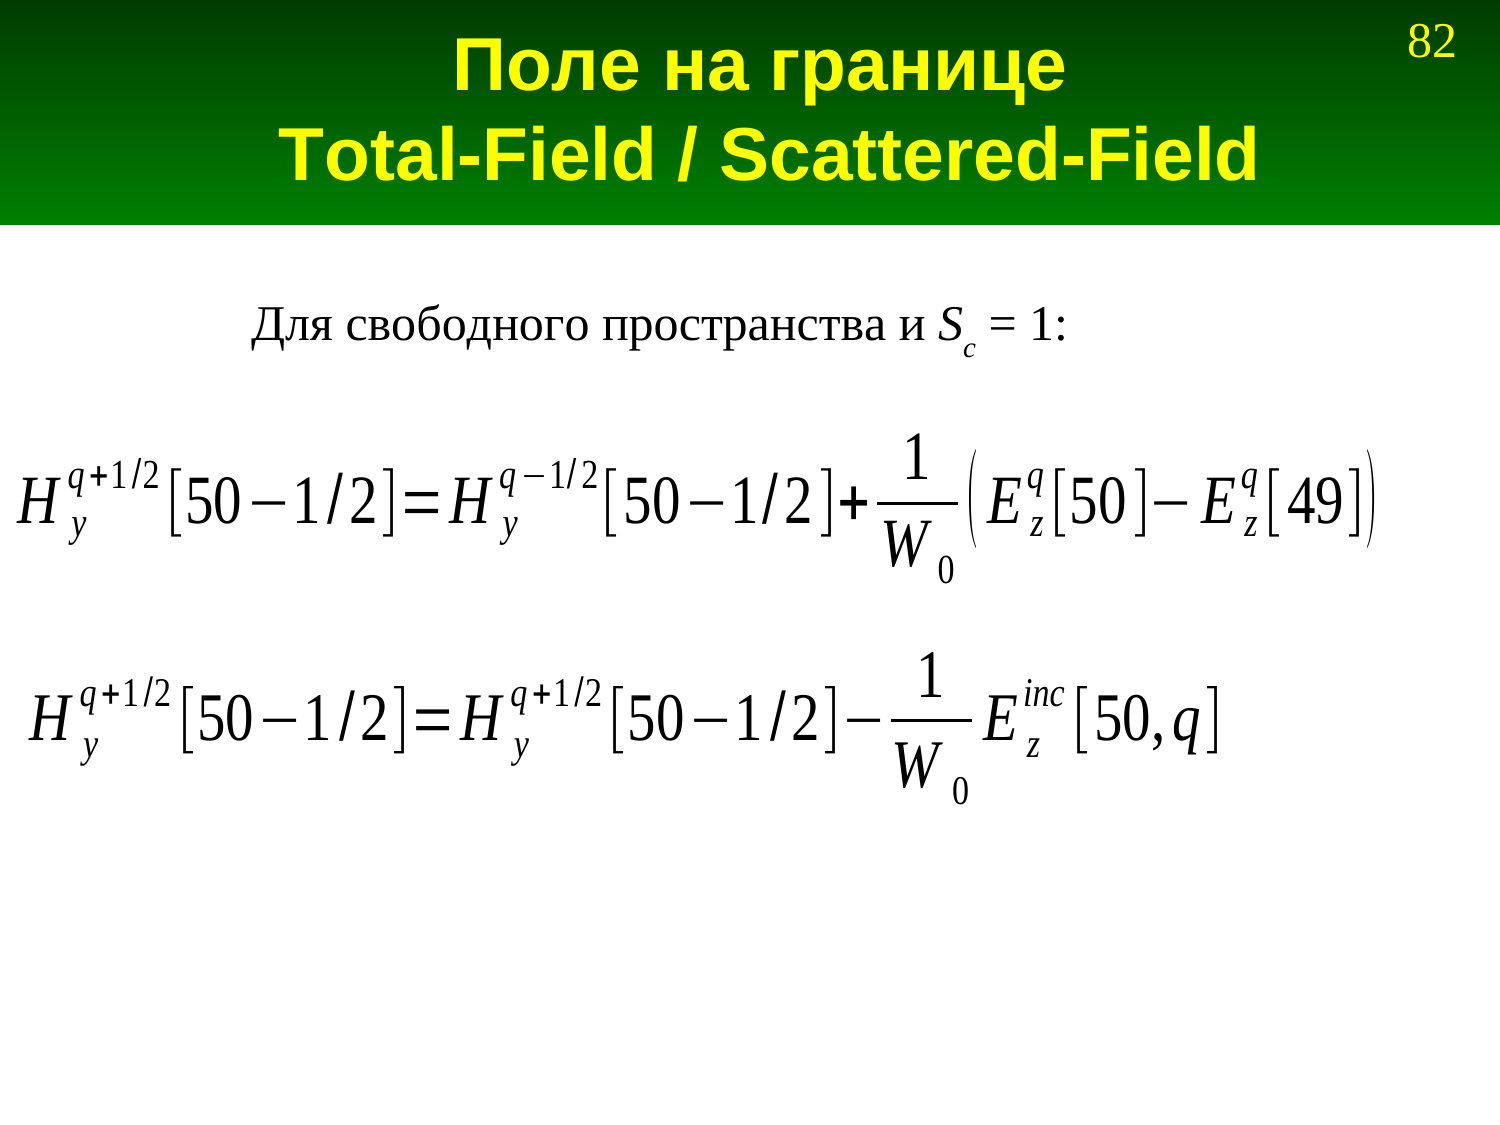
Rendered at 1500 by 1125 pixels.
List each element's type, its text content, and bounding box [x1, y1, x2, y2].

text_box Для свободного пространства и Sc = 1: [236, 283, 1084, 371]
chart [0, 419, 1393, 594]
title Поле на границе Total-Field / Scattered-Field [100, 7, 1441, 204]
chart [11, 637, 1236, 812]
